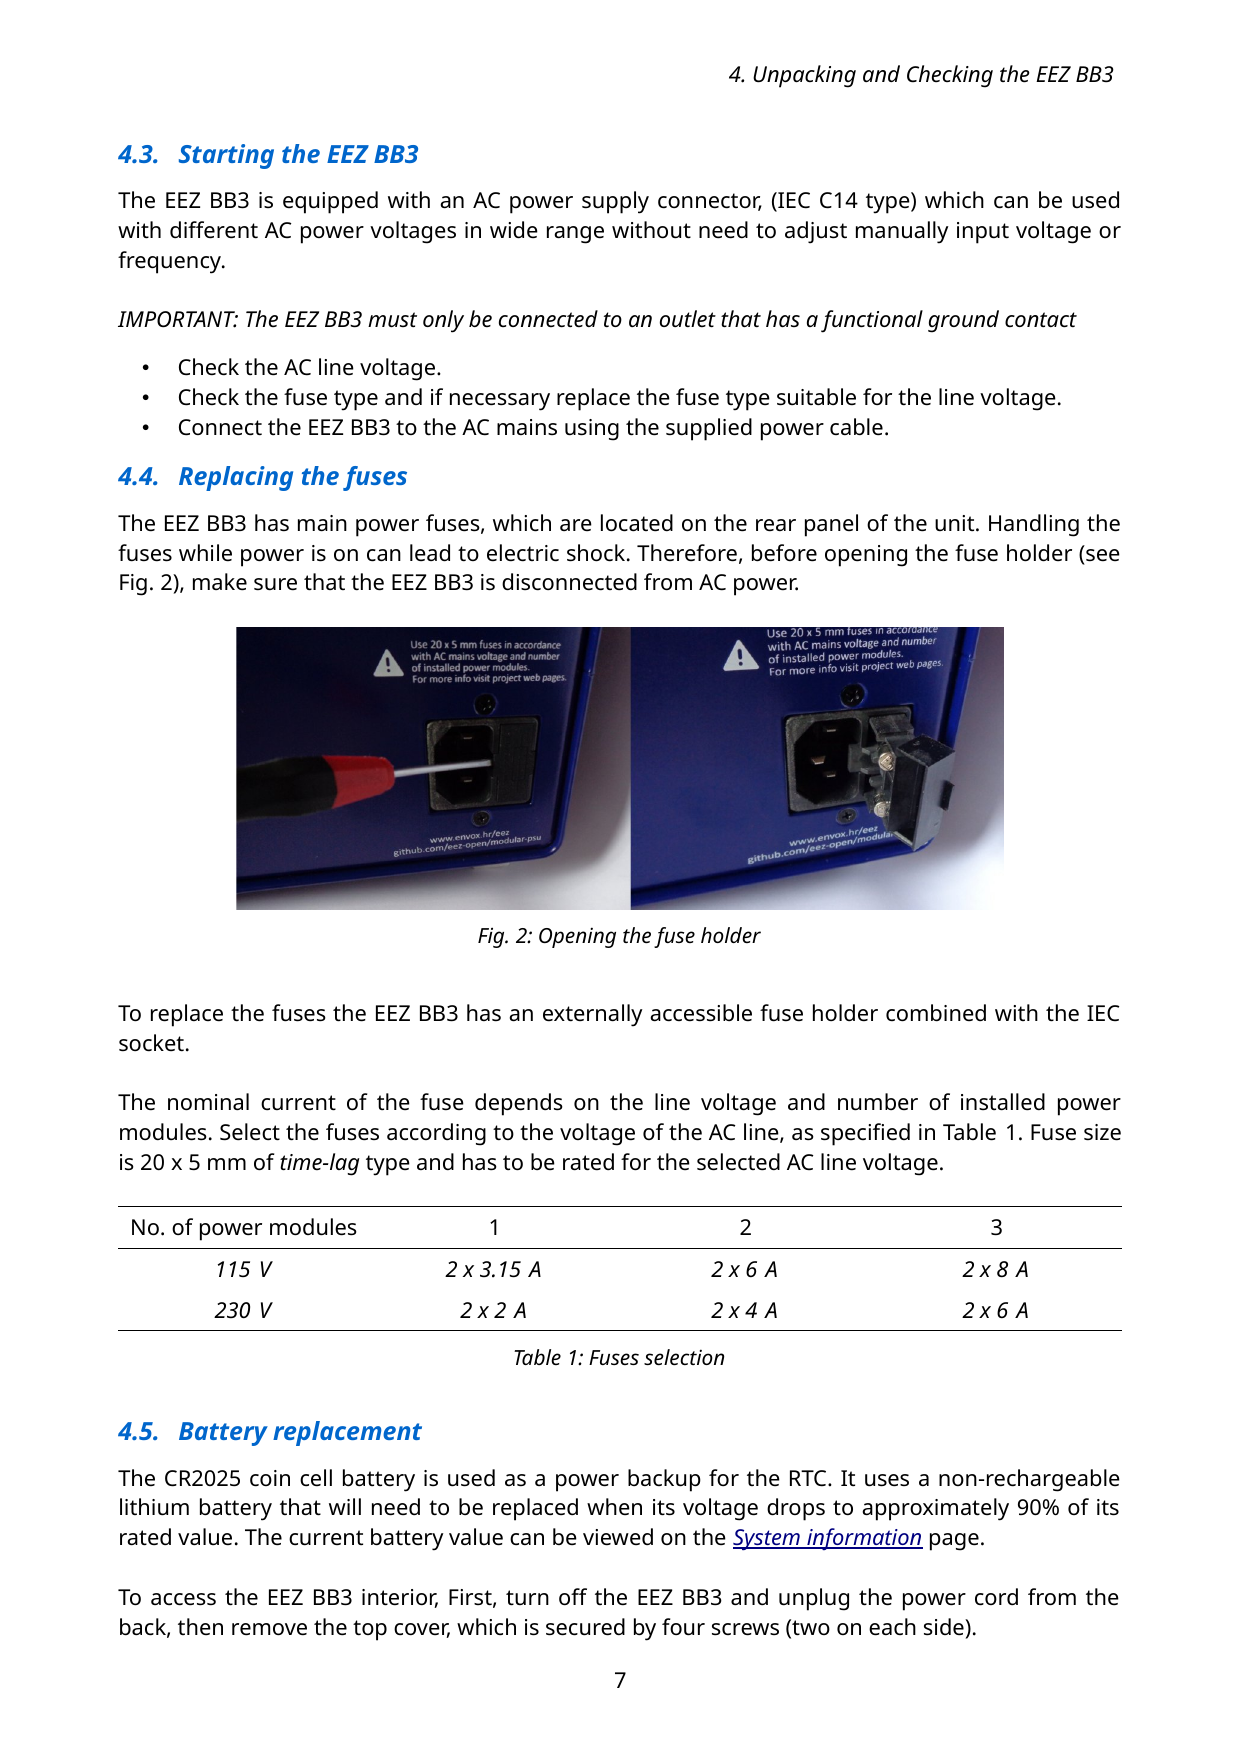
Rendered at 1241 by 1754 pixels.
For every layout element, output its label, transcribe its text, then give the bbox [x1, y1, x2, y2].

text To access the EEZ BB3 interior, First, turn off the EEZ BB3 and unplug the power cord from the back, then remove the top cover, which is secured by four screws (two on each side). [118, 1582, 1122, 1641]
text The nominal current of the fuse depends on the line voltage and number of installed power modules. Select the fuses according to the voltage of the AC line, as specified in Table 1. Fuse size is 20 x 5 mm of time-lag type and has to be rated for the selected AC line voltage. [118, 1087, 1122, 1177]
table_cell 230 V [118, 1289, 369, 1330]
text IMPORTANT: The EEZ BB3 must only be connected to an outlet that has a functional ground contact [118, 304, 1122, 334]
subtitle Starting the EEZ BB3 [118, 136, 1122, 170]
table_cell 115 V [118, 1249, 369, 1289]
list Check the AC line voltage. [142, 352, 1110, 382]
text The EEZ BB3 is equipped with an AC power supply connector, (IEC C14 type) which can be used with different AC power voltages in wide range without need to adjust manually input voltage or frequency. [118, 185, 1122, 274]
table_cell 2 x 2 A [369, 1289, 620, 1330]
table_cell 2 x 3.15 A [369, 1249, 620, 1289]
subtitle Replacing the fuses [118, 459, 1122, 493]
text The EEZ BB3 has main power fuses, which are located on the rear panel of the unit. Handling the fuses while power is on can lead to electric shock. Therefore, before opening the fuse holder (see Fig. 2), make sure that the EEZ BB3 is disconnected from AC power. [118, 508, 1122, 597]
subtitle Battery replacement [118, 1414, 1122, 1448]
table_header 3 [871, 1207, 1122, 1248]
table_cell 2 x 6 A [871, 1289, 1122, 1330]
text Table 1: Fuses selection [118, 1343, 1122, 1371]
picture [236, 627, 1004, 910]
table_header 2 [620, 1207, 871, 1248]
text To replace the fuses the EEZ BB3 has an externally accessible fuse holder combined with the IEC socket. [118, 949, 1122, 1057]
table_cell 2 x 6 A [620, 1249, 871, 1289]
table_cell 2 x 8 A [871, 1249, 1122, 1289]
list Connect the EEZ BB3 to the AC mains using the supplied power cable. [142, 411, 1110, 441]
text Fig. 2: Opening the fuse holder [118, 910, 1122, 949]
list Check the fuse type and if necessary replace the fuse type suitable for the line voltage. [142, 382, 1110, 411]
table_header 1 [369, 1207, 620, 1248]
table_cell 2 x 4 A [620, 1289, 871, 1330]
table_header No. of power modules [118, 1207, 369, 1248]
text The CR2025 coin cell battery is used as a power backup for the RTC. It uses a non-rechargeable lithium battery that will need to be replaced when its voltage drops to approximately 90% of its rated value. The current battery value can be viewed on the System information page. [118, 1463, 1122, 1552]
